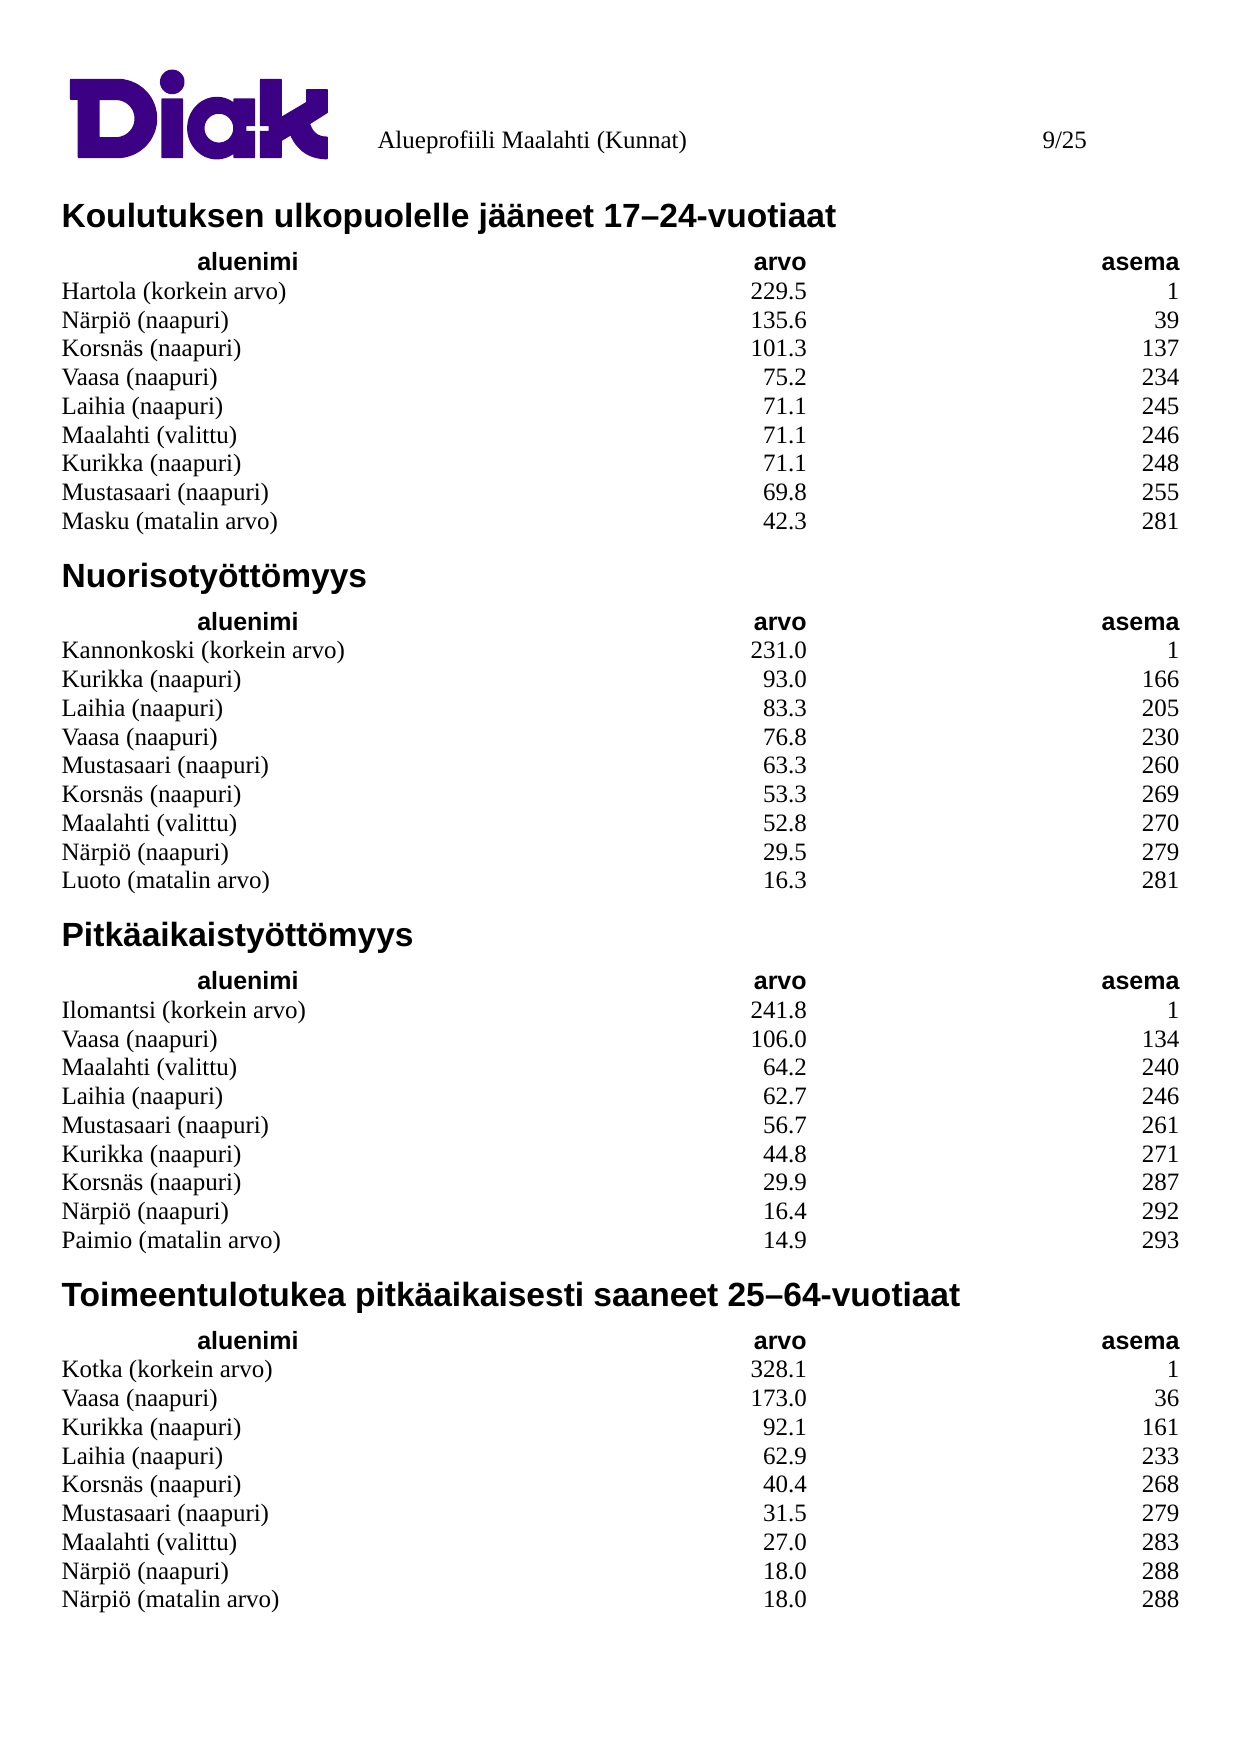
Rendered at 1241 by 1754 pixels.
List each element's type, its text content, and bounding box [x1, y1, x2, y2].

table_cell 230 [806, 722, 1179, 751]
table_cell 75.2 [434, 362, 806, 391]
subtitle Toimeentulotukea pitkäaikaisesti saaneet 25–64-vuotiaat [61, 1274, 1179, 1313]
table_header aluenimi [61, 247, 434, 276]
table_cell 135.6 [434, 305, 806, 333]
table_cell 205 [806, 693, 1179, 722]
table_cell Laihia (naapuri) [61, 1081, 434, 1110]
table_cell 92.1 [434, 1412, 806, 1441]
table_cell 18.0 [434, 1556, 806, 1584]
table_cell Kurikka (naapuri) [61, 664, 434, 693]
table_cell Masku (matalin arvo) [61, 506, 434, 535]
table_cell 1 [806, 636, 1179, 664]
table_cell 134 [806, 1024, 1179, 1052]
table_cell 16.3 [434, 866, 806, 894]
table_cell Närpiö (naapuri) [61, 1196, 434, 1225]
table_cell 271 [806, 1139, 1179, 1167]
table_cell 279 [806, 1498, 1179, 1527]
table_cell 1 [806, 1355, 1179, 1383]
table_cell 29.9 [434, 1168, 806, 1196]
table_cell 260 [806, 751, 1179, 779]
table_cell 93.0 [434, 664, 806, 693]
table_cell 69.8 [434, 477, 806, 506]
table_cell 248 [806, 449, 1179, 477]
table_cell Närpiö (matalin arvo) [61, 1585, 434, 1613]
table_header arvo [434, 247, 806, 276]
table_header arvo [434, 1326, 806, 1354]
table_cell 283 [806, 1527, 1179, 1556]
table_cell 269 [806, 779, 1179, 808]
table_cell 293 [806, 1225, 1179, 1254]
table_cell 233 [806, 1441, 1179, 1469]
table_cell Laihia (naapuri) [61, 693, 434, 722]
table_cell 287 [806, 1168, 1179, 1196]
table_cell Kannonkoski (korkein arvo) [61, 636, 434, 664]
table_cell 101.3 [434, 334, 806, 362]
table_cell 245 [806, 391, 1179, 420]
table_cell 27.0 [434, 1527, 806, 1556]
table_cell 328.1 [434, 1355, 806, 1383]
table_cell 234 [806, 362, 1179, 391]
table_cell Maalahti (valittu) [61, 1053, 434, 1081]
table_cell 241.8 [434, 995, 806, 1024]
table_cell Laihia (naapuri) [61, 391, 434, 420]
table_cell 246 [806, 1081, 1179, 1110]
table_cell 62.7 [434, 1081, 806, 1110]
table_cell Mustasaari (naapuri) [61, 1498, 434, 1527]
table_cell Vaasa (naapuri) [61, 722, 434, 751]
table_cell Korsnäs (naapuri) [61, 779, 434, 808]
table_cell 29.5 [434, 837, 806, 866]
table_cell 63.3 [434, 751, 806, 779]
table_cell Närpiö (naapuri) [61, 1556, 434, 1584]
table_cell 18.0 [434, 1585, 806, 1613]
table_cell Korsnäs (naapuri) [61, 334, 434, 362]
table_header aluenimi [61, 1326, 434, 1354]
table_cell 279 [806, 837, 1179, 866]
table_cell Maalahti (valittu) [61, 420, 434, 448]
table_cell 16.4 [434, 1196, 806, 1225]
table_cell 36 [806, 1383, 1179, 1412]
table_cell 137 [806, 334, 1179, 362]
table_cell Vaasa (naapuri) [61, 362, 434, 391]
table_header aluenimi [61, 966, 434, 995]
table_cell 39 [806, 305, 1179, 333]
table_cell 62.9 [434, 1441, 806, 1469]
table_cell 31.5 [434, 1498, 806, 1527]
table_cell 261 [806, 1110, 1179, 1139]
table_header asema [806, 1326, 1179, 1354]
table_cell 44.8 [434, 1139, 806, 1167]
table_cell 173.0 [434, 1383, 806, 1412]
table_cell 71.1 [434, 391, 806, 420]
table_cell Hartola (korkein arvo) [61, 276, 434, 305]
table_cell 268 [806, 1470, 1179, 1498]
table_cell Maalahti (valittu) [61, 808, 434, 837]
table_cell 281 [806, 866, 1179, 894]
table_cell Ilomantsi (korkein arvo) [61, 995, 434, 1024]
table_cell 14.9 [434, 1225, 806, 1254]
table_header asema [806, 966, 1179, 995]
table_cell 1 [806, 276, 1179, 305]
table_cell 1 [806, 995, 1179, 1024]
table_cell Närpiö (naapuri) [61, 305, 434, 333]
table_cell 71.1 [434, 449, 806, 477]
table_cell 53.3 [434, 779, 806, 808]
table_header arvo [434, 607, 806, 636]
table_cell 255 [806, 477, 1179, 506]
table_cell 42.3 [434, 506, 806, 535]
table_cell Mustasaari (naapuri) [61, 751, 434, 779]
table_header asema [806, 607, 1179, 636]
table_cell 40.4 [434, 1470, 806, 1498]
table_cell Kurikka (naapuri) [61, 1139, 434, 1167]
table_cell 83.3 [434, 693, 806, 722]
table_cell Kurikka (naapuri) [61, 449, 434, 477]
table_cell 52.8 [434, 808, 806, 837]
table_cell Kotka (korkein arvo) [61, 1355, 434, 1383]
table_cell 281 [806, 506, 1179, 535]
table_cell Korsnäs (naapuri) [61, 1470, 434, 1498]
table_cell 231.0 [434, 636, 806, 664]
subtitle Koulutuksen ulkopuolelle jääneet 17–24-vuotiaat [61, 196, 1179, 235]
table_cell Vaasa (naapuri) [61, 1024, 434, 1052]
table_cell 106.0 [434, 1024, 806, 1052]
table_cell 288 [806, 1556, 1179, 1584]
table_cell Maalahti (valittu) [61, 1527, 434, 1556]
table_cell 161 [806, 1412, 1179, 1441]
table_cell Luoto (matalin arvo) [61, 866, 434, 894]
table_cell 71.1 [434, 420, 806, 448]
table_header arvo [434, 966, 806, 995]
table_cell Paimio (matalin arvo) [61, 1225, 434, 1254]
table_cell 229.5 [434, 276, 806, 305]
subtitle Nuorisotyöttömyys [61, 556, 1179, 594]
table_header aluenimi [61, 607, 434, 636]
table_cell Vaasa (naapuri) [61, 1383, 434, 1412]
table_cell Kurikka (naapuri) [61, 1412, 434, 1441]
table_cell 240 [806, 1053, 1179, 1081]
table_cell Mustasaari (naapuri) [61, 1110, 434, 1139]
table_cell 270 [806, 808, 1179, 837]
table_cell 246 [806, 420, 1179, 448]
table_cell 76.8 [434, 722, 806, 751]
table_cell Mustasaari (naapuri) [61, 477, 434, 506]
table_cell Laihia (naapuri) [61, 1441, 434, 1469]
table_cell Korsnäs (naapuri) [61, 1168, 434, 1196]
table_cell 64.2 [434, 1053, 806, 1081]
table_header asema [806, 247, 1179, 276]
table_cell 56.7 [434, 1110, 806, 1139]
table_cell Närpiö (naapuri) [61, 837, 434, 866]
table_cell 292 [806, 1196, 1179, 1225]
table_cell 288 [806, 1585, 1179, 1613]
table_cell 166 [806, 664, 1179, 693]
subtitle Pitkäaikaistyöttömyys [61, 915, 1179, 954]
